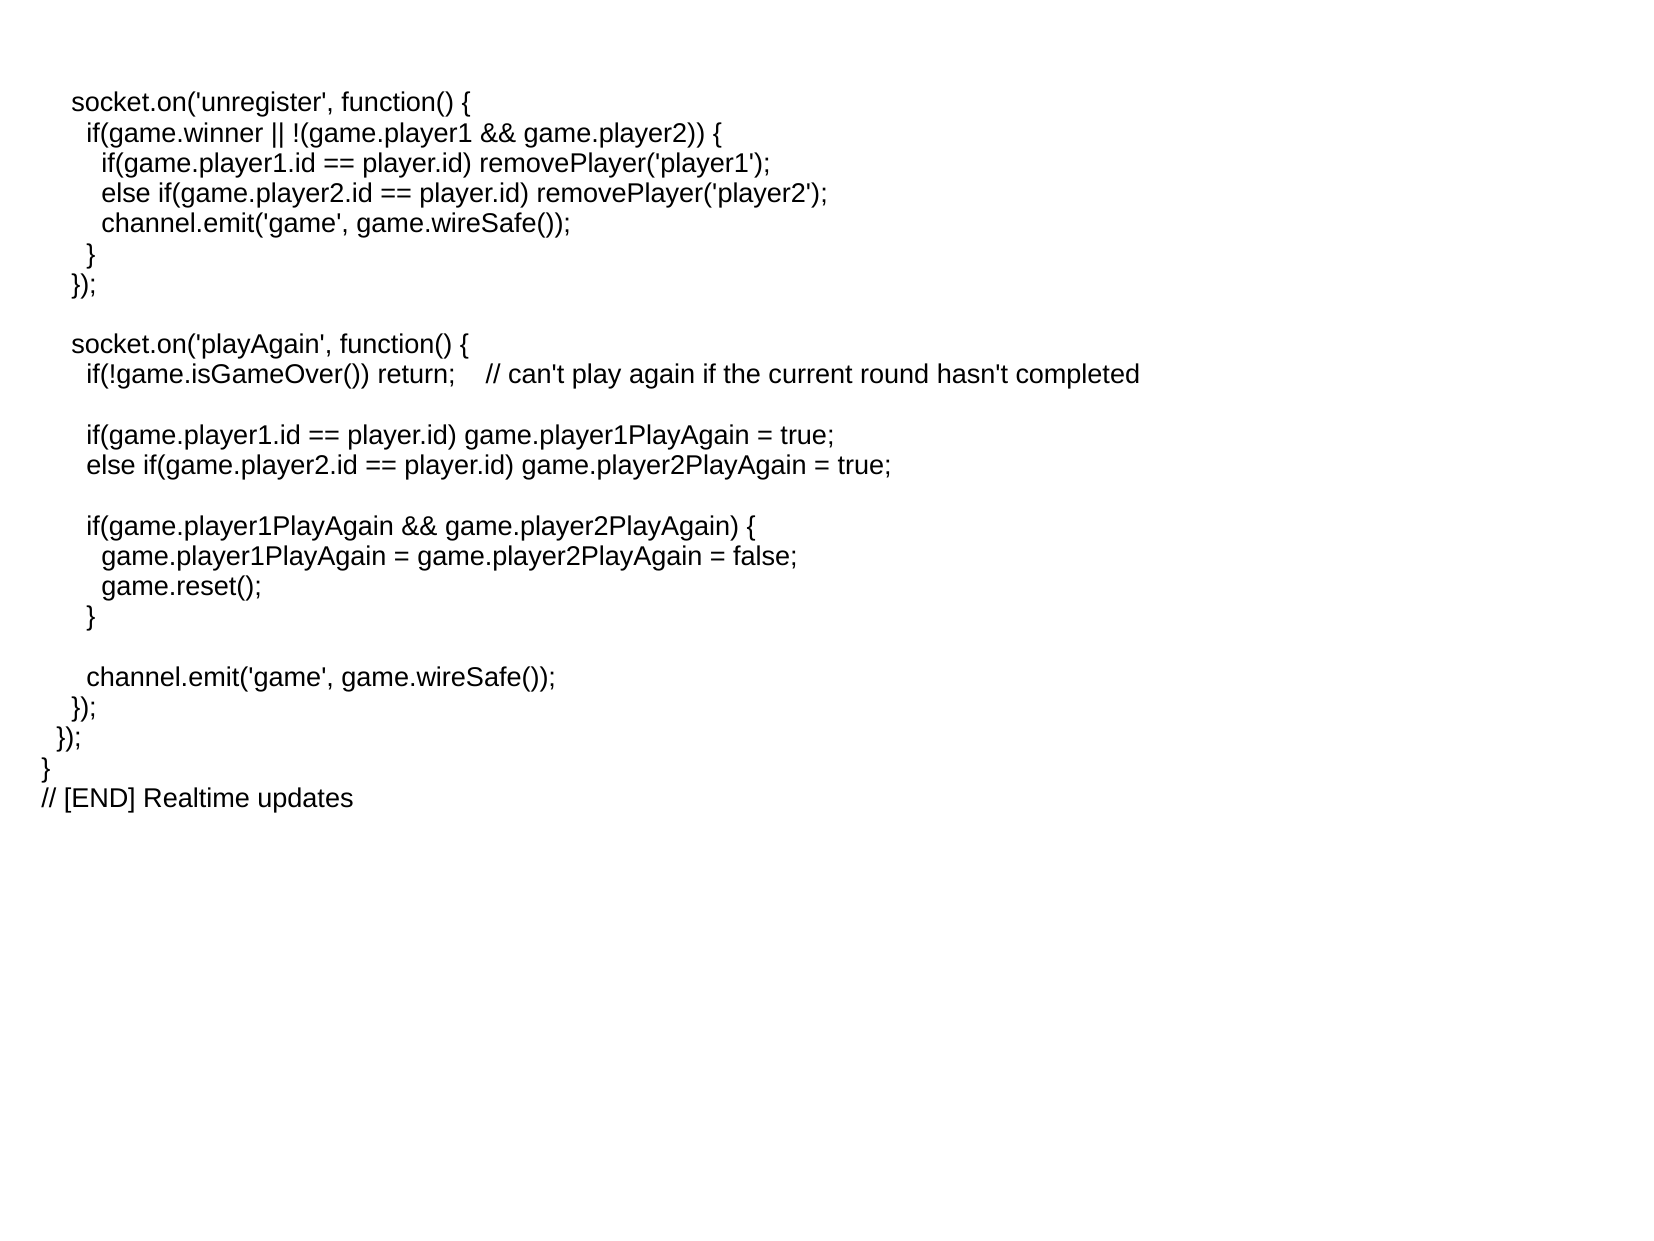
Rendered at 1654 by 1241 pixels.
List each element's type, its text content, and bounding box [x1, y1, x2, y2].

text_box socket.on('unregister', function() { if(game.winner || !(game.player1 && game.player2)) { if(game.player1.id == player.id) removePlayer('player1'); else if(game.player2.id == player.id) removePlayer('player2'); channel.emit('game', game.wireSafe()); } }); socket.on('playAgain', function() { if(!game.isGameOver()) return; // can't play again if the current round hasn't completed if(game.player1.id == player.id) game.player1PlayAgain = true; else if(game.player2.id == player.id) game.player2PlayAgain = true; if(game.player1PlayAgain && game.player2PlayAgain) { game.player1PlayAgain = game.player2PlayAgain = false; game.reset(); } channel.emit('game', game.wireSafe()); }); }); } // [END] Realtime updates [26, 49, 1358, 1041]
